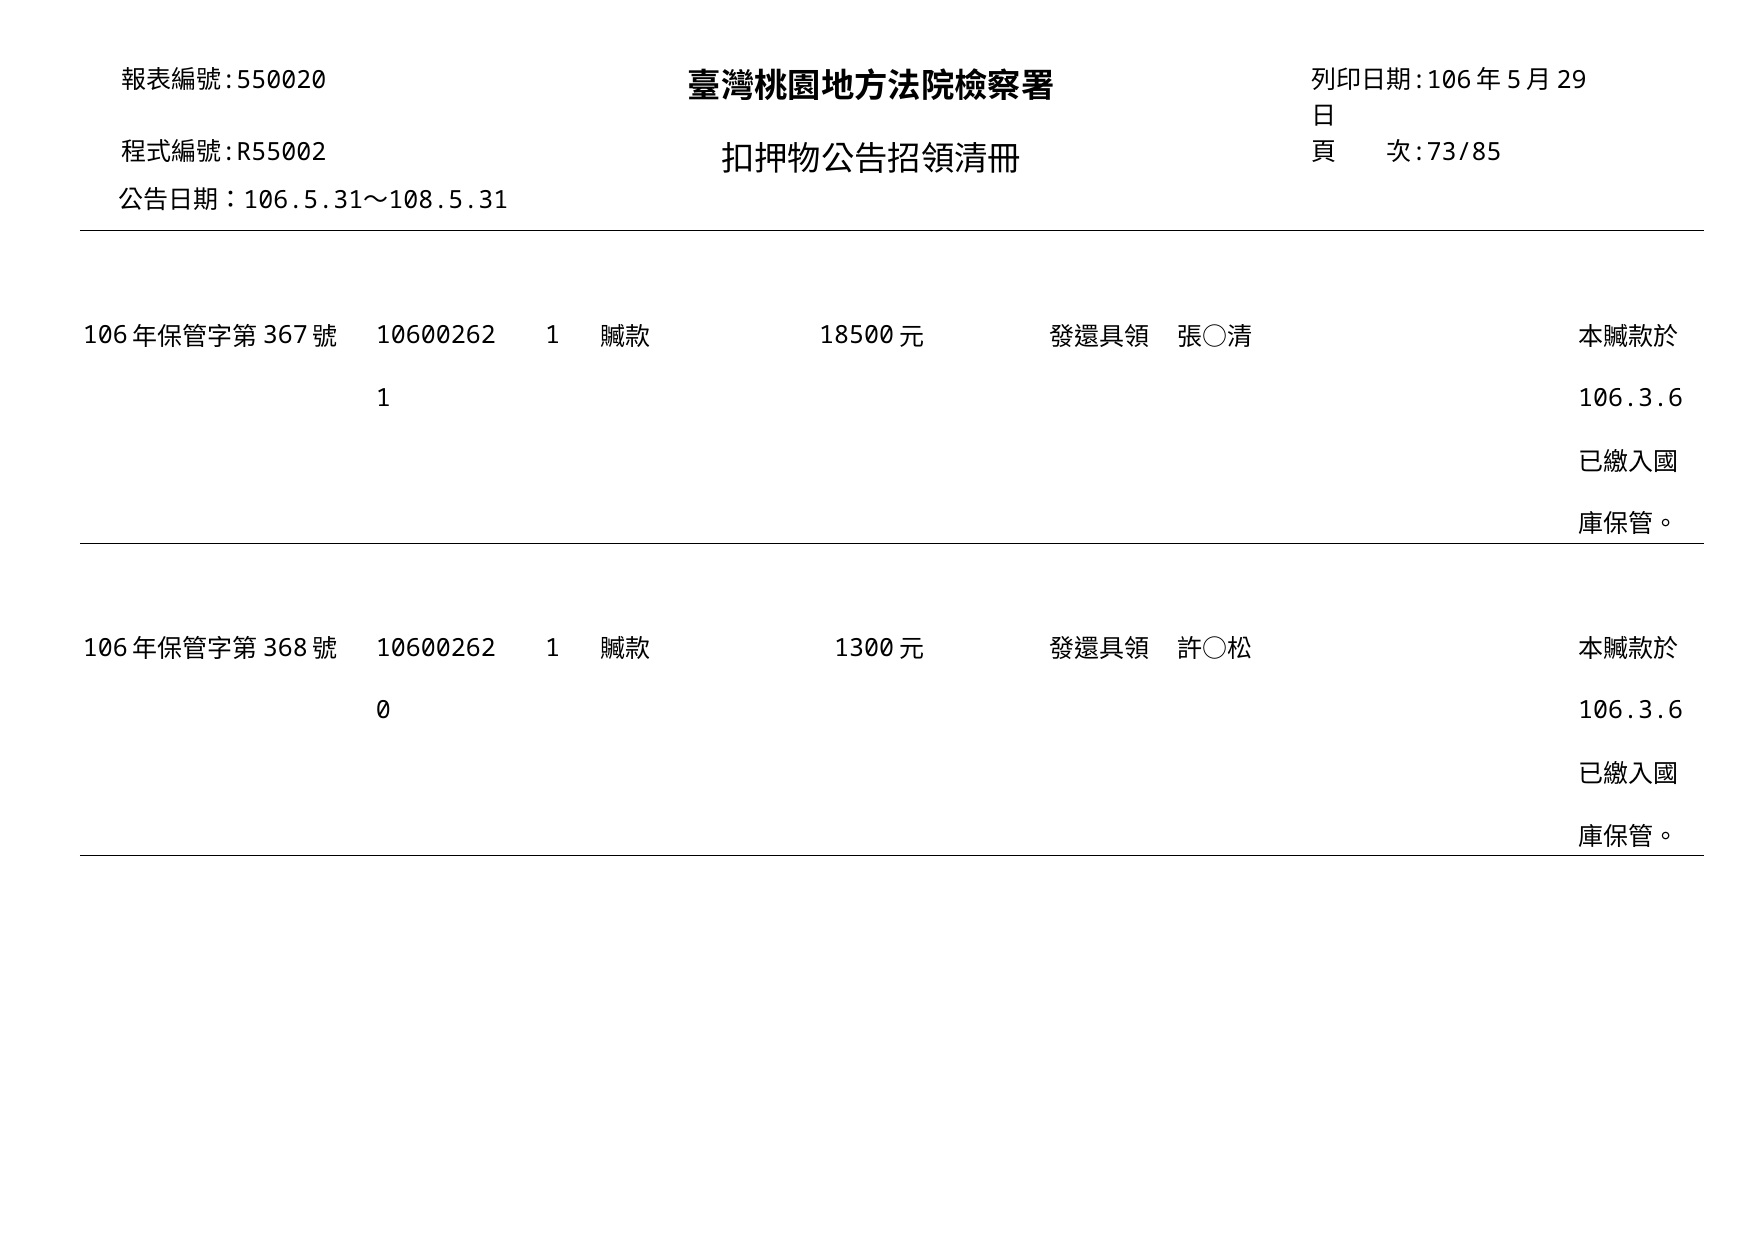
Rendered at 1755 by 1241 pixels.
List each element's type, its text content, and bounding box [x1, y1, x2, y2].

table_cell 本贓款於106.3.6已繳入國庫保管。 [1575, 231, 1704, 542]
table_cell 張○清 [1175, 231, 1317, 542]
table_cell 106002620 [373, 544, 507, 855]
table_cell [1317, 544, 1575, 855]
table_cell [927, 544, 1046, 855]
table_cell 18500元 [808, 231, 927, 542]
table_cell 1300元 [808, 544, 927, 855]
table_cell 發還具領 [1046, 544, 1175, 855]
table_cell 贓款 [597, 231, 807, 542]
table_cell 1 [507, 544, 597, 855]
table_cell 許○松 [1175, 544, 1317, 855]
table_cell [927, 231, 1046, 542]
table_cell 發還具領 [1046, 231, 1175, 542]
table_cell [1317, 231, 1575, 542]
table_cell 106年保管字第367號 [80, 231, 373, 542]
table_cell 1 [507, 231, 597, 542]
table_cell 106年保管字第368號 [80, 544, 373, 855]
table_cell 106002621 [373, 231, 507, 542]
table_cell 本贓款於106.3.6已繳入國庫保管。 [1575, 544, 1704, 855]
table_cell 贓款 [597, 544, 807, 855]
